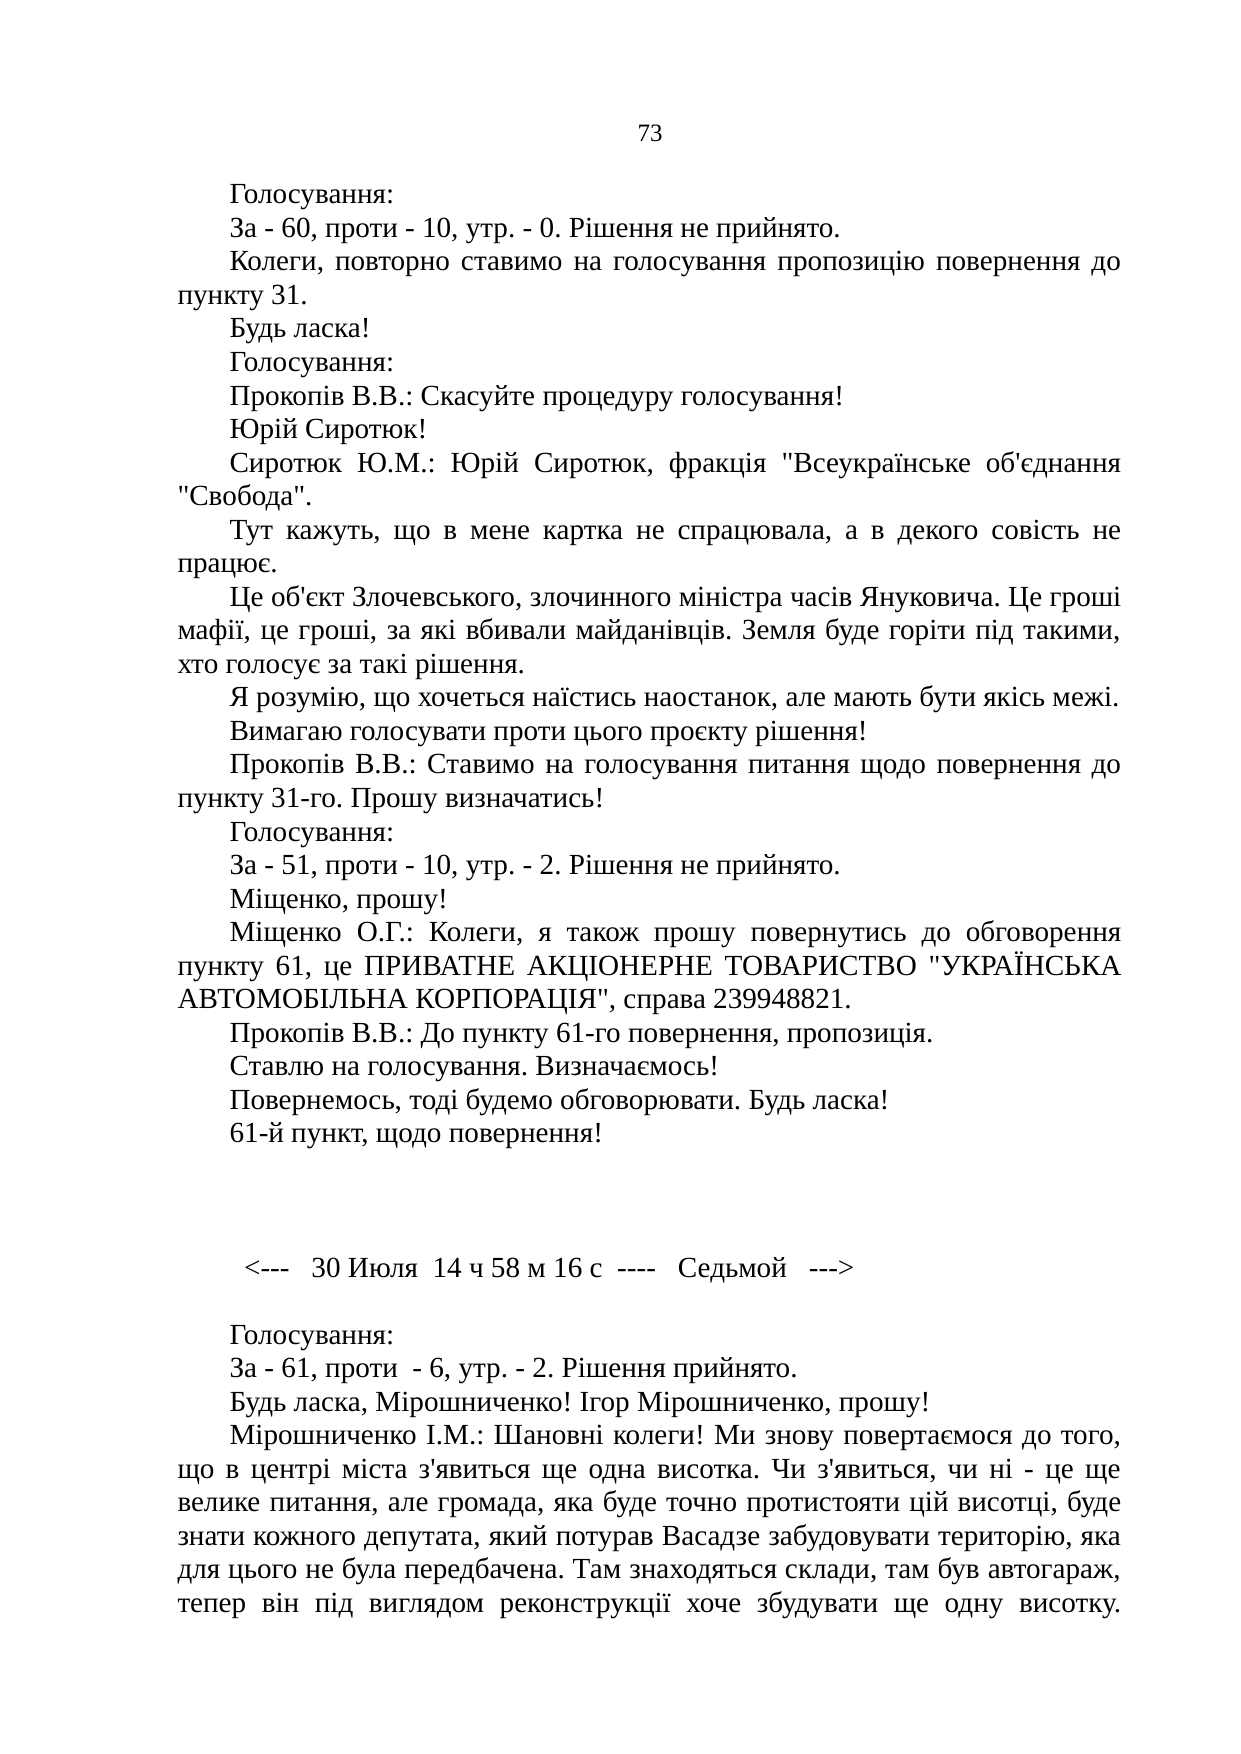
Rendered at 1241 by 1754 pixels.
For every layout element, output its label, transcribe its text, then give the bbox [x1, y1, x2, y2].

text Голосування: [177, 1317, 1122, 1350]
text Прокопів В.В.: Скасуйте процедуру голосування! [177, 378, 1122, 411]
text За - 60, проти - 10, утр. - 0. Рішення не прийнято. [177, 210, 1122, 243]
text Голосування: [177, 176, 1122, 210]
text Повернемось, тоді будемо обговорювати. Будь ласка! [177, 1082, 1122, 1116]
text Міщенко О.Г.: Колеги, я також прошу повернутись до обговорення пункту 61, це ПРИВАТНЕ АКЦІОНЕРНЕ ТОВАРИСТВО "УКРАЇНСЬКА АВТОМОБІЛЬНА КОРПОРАЦІЯ", справа 239948821. [177, 914, 1122, 1015]
text Це об'єкт Злочевського, злочинного міністра часів Януковича. Це гроші мафії, це гроші, за які вбивали майданівців. Земля буде горіти під такими, хто голосує за такі рішення. [177, 579, 1122, 679]
text Прокопів В.В.: До пункту 61-го повернення, пропозиція. [177, 1015, 1122, 1048]
text Прокопів В.В.: Ставимо на голосування питання щодо повернення до пункту 31-го. Прошу визначатись! [177, 747, 1122, 814]
text Я розумію, що хочеться наїстись наостанок, але мають бути якісь межі. [177, 679, 1122, 713]
text Колеги, повторно ставимо на голосування пропозицію повернення до пункту 31. [177, 243, 1122, 311]
text Сиротюк Ю.М.: Юрій Сиротюк, фракція "Всеукраїнське об'єднання "Свобода". [177, 445, 1122, 512]
text Будь ласка! [177, 311, 1122, 344]
text Ставлю на голосування. Визначаємось! [177, 1048, 1122, 1082]
text За - 61, проти - 6, утр. - 2. Рішення прийнято. [177, 1350, 1122, 1384]
text 61-й пункт, щодо повернення! [177, 1116, 1122, 1149]
text <--- 30 Июля 14 ч 58 м 16 с ---- Седьмой ---> [177, 1250, 1122, 1283]
text Вимагаю голосувати проти цього проєкту рішення! [177, 713, 1122, 747]
text Юрій Сиротюк! [177, 411, 1122, 445]
text Мірошниченко І.М.: Шановні колеги! Ми знову повертаємося до того, що в центрі міста з'явиться ще одна висотка. Чи з'явиться, чи ні - це ще велике питання, але громада, яка буде точно протистояти цій висотці, буде знати кожного депутата, який потурав Васадзе забудовувати територію, яка для цього не була передбачена. Там знаходяться склади, там був автогараж, тепер він під виглядом реконструкції хоче збудувати ще одну висотку. [177, 1417, 1122, 1619]
text Голосування: [177, 344, 1122, 378]
text За - 51, проти - 10, утр. - 2. Рішення не прийнято. [177, 847, 1122, 881]
text Тут кажуть, що в мене картка не спрацювала, а в декого совість не працює. [177, 512, 1122, 579]
text Голосування: [177, 814, 1122, 847]
text Будь ласка, Мірошниченко! Ігор Мірошниченко, прошу! [177, 1384, 1122, 1417]
text Міщенко, прошу! [177, 881, 1122, 914]
